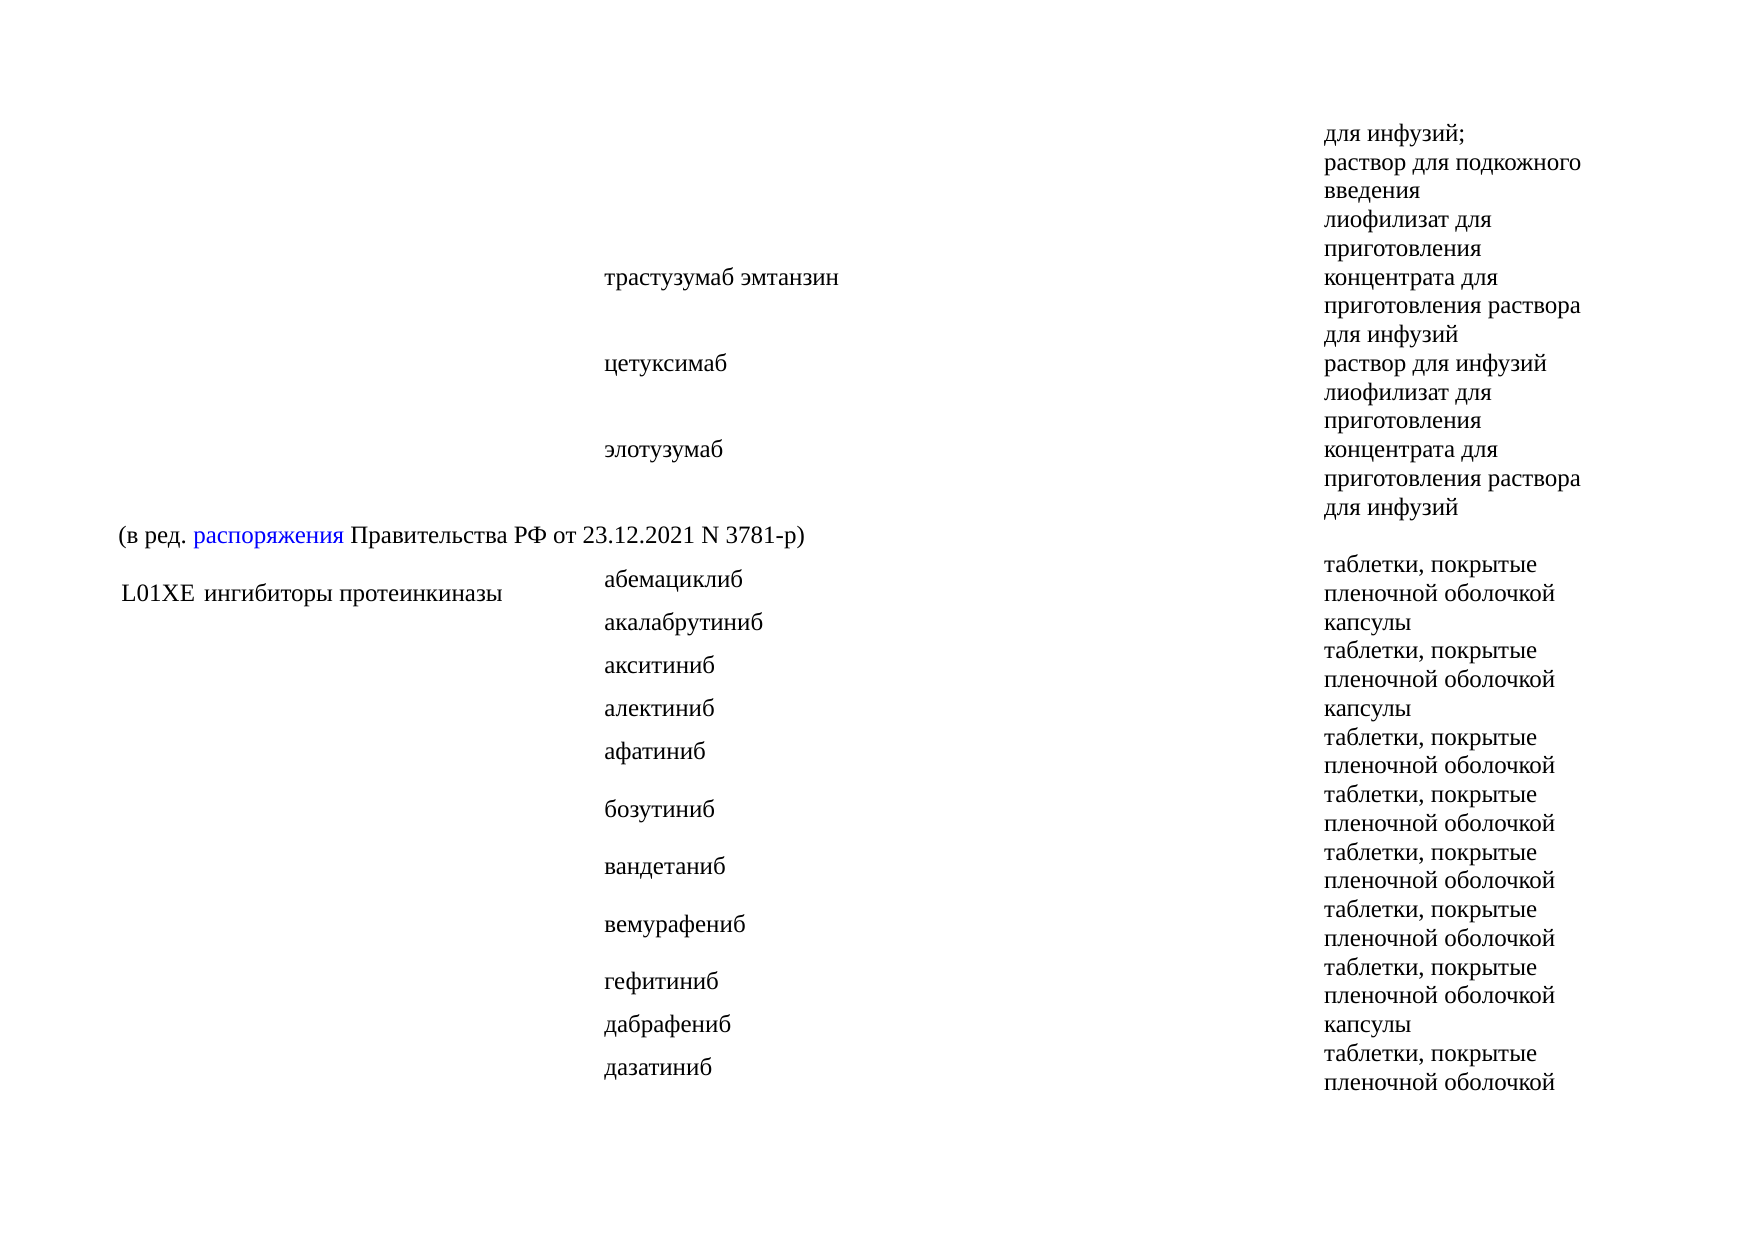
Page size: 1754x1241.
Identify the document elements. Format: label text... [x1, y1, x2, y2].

table_cell [118, 837, 204, 894]
table_cell таблетки, покрытые пленочной оболочкой [1324, 952, 1607, 1009]
table_cell [118, 377, 204, 521]
table_cell алектиниб [604, 693, 1324, 722]
table_cell раствор для инфузий [1324, 348, 1607, 377]
table_cell [118, 952, 204, 1009]
table_cell [118, 204, 204, 348]
table_cell элотузумаб [604, 377, 1324, 521]
table_cell [118, 722, 204, 779]
table_cell [118, 1038, 204, 1096]
table_cell таблетки, покрытые пленочной оболочкой [1324, 549, 1607, 607]
table_cell [118, 779, 204, 837]
table_cell [204, 118, 604, 204]
table_cell цетуксимаб [604, 348, 1324, 377]
table_cell бозутиниб [604, 779, 1324, 837]
table_cell для инфузий; раствор для подкожного введения [1324, 118, 1607, 204]
table_cell лиофилизат для приготовления концентрата для приготовления раствора для инфузий [1324, 377, 1607, 521]
table_cell трастузумаб эмтанзин [604, 204, 1324, 348]
table_cell капсулы [1324, 693, 1607, 722]
table_cell [204, 204, 604, 348]
table_cell капсулы [1324, 607, 1607, 636]
table_cell таблетки, покрытые пленочной оболочкой [1324, 894, 1607, 952]
table_cell (в ред. распоряжения Правительства РФ от 23.12.2021 N 3781-р) [118, 521, 1607, 549]
table_cell [204, 693, 604, 722]
table_cell ингибиторы протеинкиназы [204, 549, 604, 636]
table_cell [118, 118, 204, 204]
table_cell [118, 348, 204, 377]
table_cell таблетки, покрытые пленочной оболочкой [1324, 636, 1607, 693]
table_cell [204, 348, 604, 377]
table_cell [204, 952, 604, 1009]
table_cell [204, 837, 604, 894]
table_cell гефитиниб [604, 952, 1324, 1009]
table_cell [204, 779, 604, 837]
table_cell [204, 894, 604, 952]
table_cell [118, 693, 204, 722]
table_cell [118, 1009, 204, 1038]
table_cell [118, 636, 204, 693]
table_cell [204, 1009, 604, 1038]
table_cell дабрафениб [604, 1009, 1324, 1038]
table_cell [204, 1038, 604, 1096]
table_cell вандетаниб [604, 837, 1324, 894]
table_cell [204, 722, 604, 779]
table_cell [604, 118, 1324, 204]
table_cell акалабрутиниб [604, 607, 1324, 636]
table_cell [204, 636, 604, 693]
table_cell L01XE [118, 549, 204, 636]
table_cell дазатиниб [604, 1038, 1324, 1096]
table_cell капсулы [1324, 1009, 1607, 1038]
table_cell вемурафениб [604, 894, 1324, 952]
table_cell таблетки, покрытые пленочной оболочкой [1324, 779, 1607, 837]
table_cell лиофилизат для приготовления концентрата для приготовления раствора для инфузий [1324, 204, 1607, 348]
table_cell таблетки, покрытые пленочной оболочкой [1324, 837, 1607, 894]
table_cell акситиниб [604, 636, 1324, 693]
table_cell абемациклиб [604, 549, 1324, 607]
table_cell [118, 894, 204, 952]
table_cell таблетки, покрытые пленочной оболочкой [1324, 1038, 1607, 1096]
table_cell афатиниб [604, 722, 1324, 779]
table_cell [204, 377, 604, 521]
table_cell таблетки, покрытые пленочной оболочкой [1324, 722, 1607, 779]
